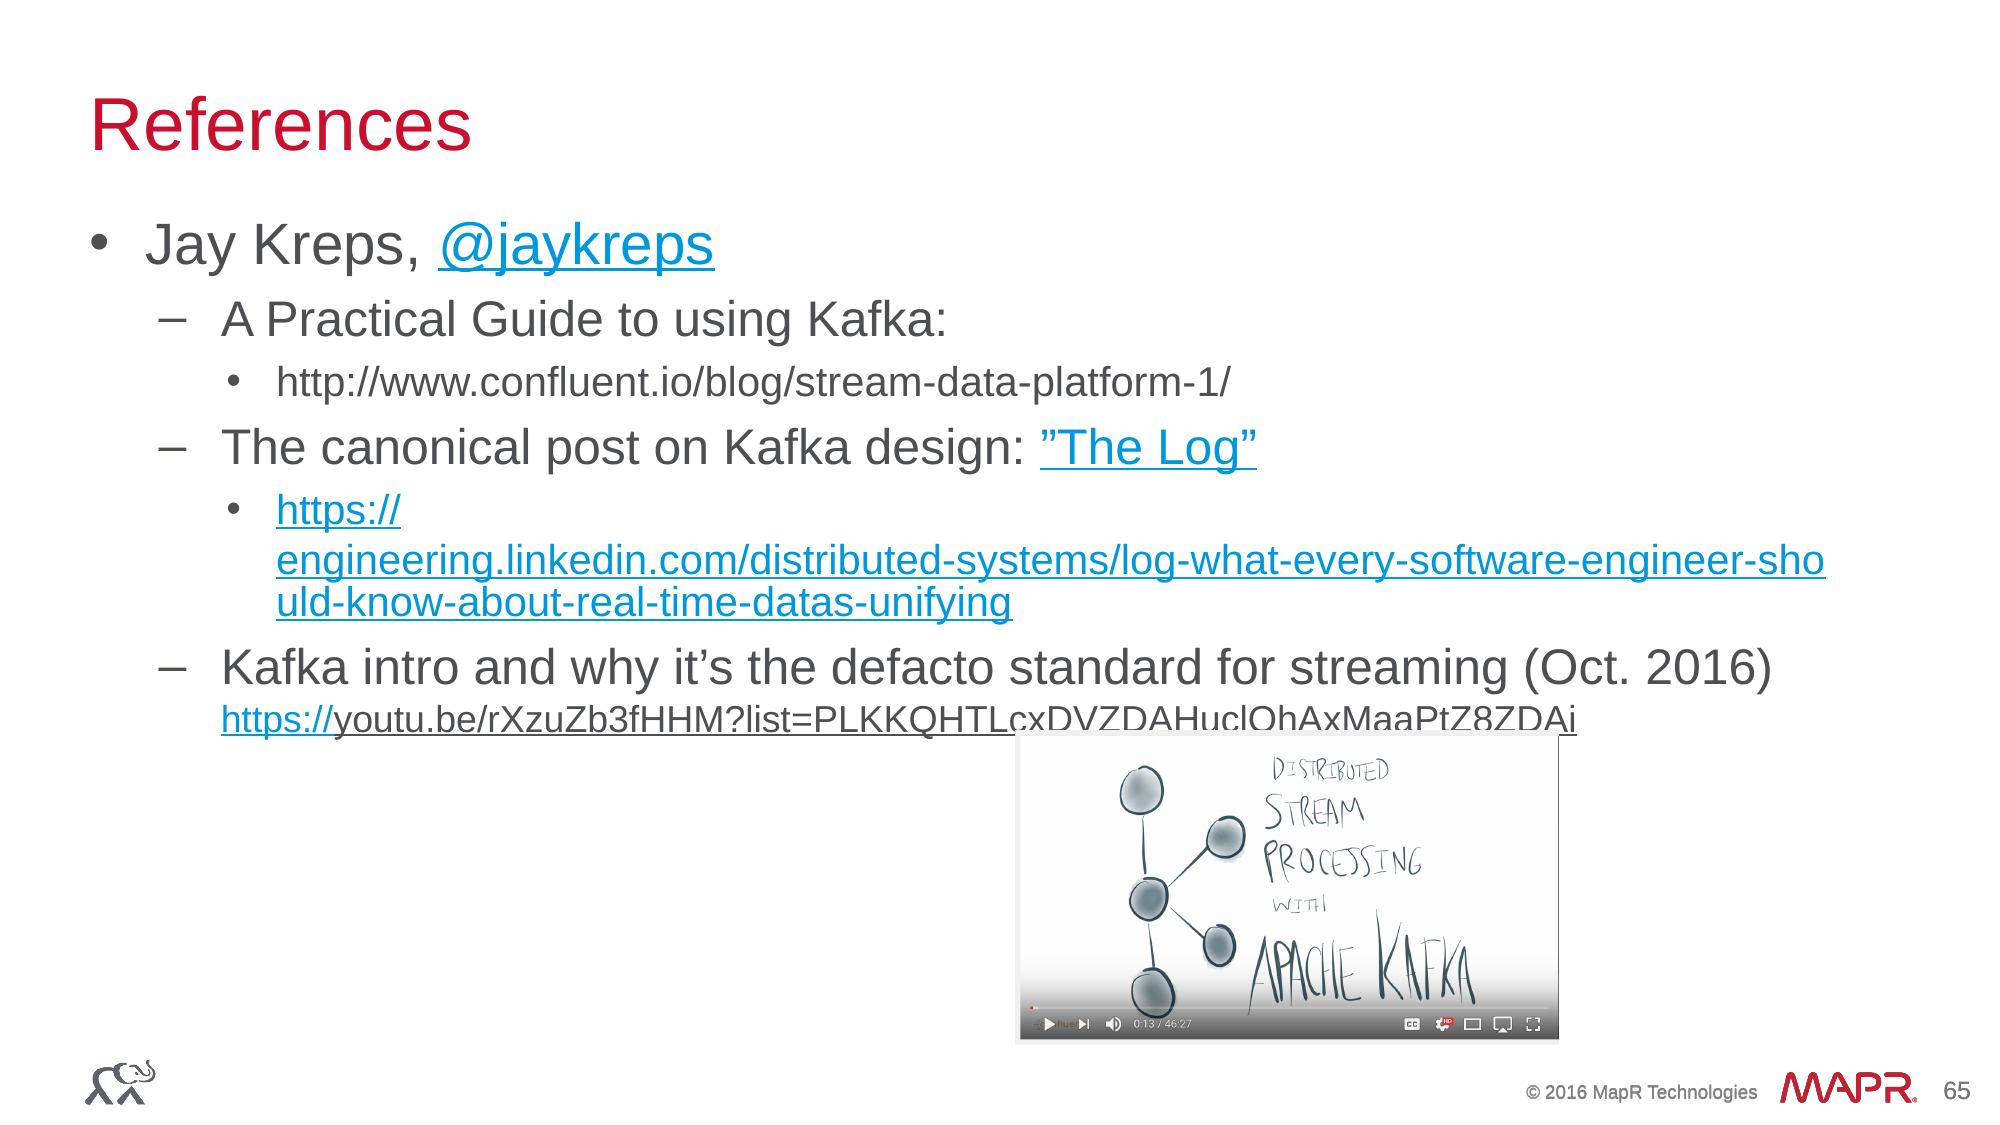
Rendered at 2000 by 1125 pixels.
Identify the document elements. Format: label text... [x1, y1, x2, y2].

picture [75, 1038, 167, 1125]
title References [69, 45, 1869, 196]
list Jay Kreps, @jaykreps A Practical Guide to using Kafka: http://www.confluent.io/blog/stream-data-platform-1/ The canonical post on Kafka design: ”The Log” https://engineering.linkedin.com/distributed-systems/log-what-every-software-engineer-should-know-about-real-time-datas-unifying Kafka intro and why it’s the defacto standard for streaming (Oct. 2016) https://youtu.be/rXzuZb3fHHM?list=PLKKQHTLcxDVZDAHuclOhAxMaaPtZ8ZDAi [69, 196, 1869, 1005]
picture [1015, 730, 1559, 1046]
